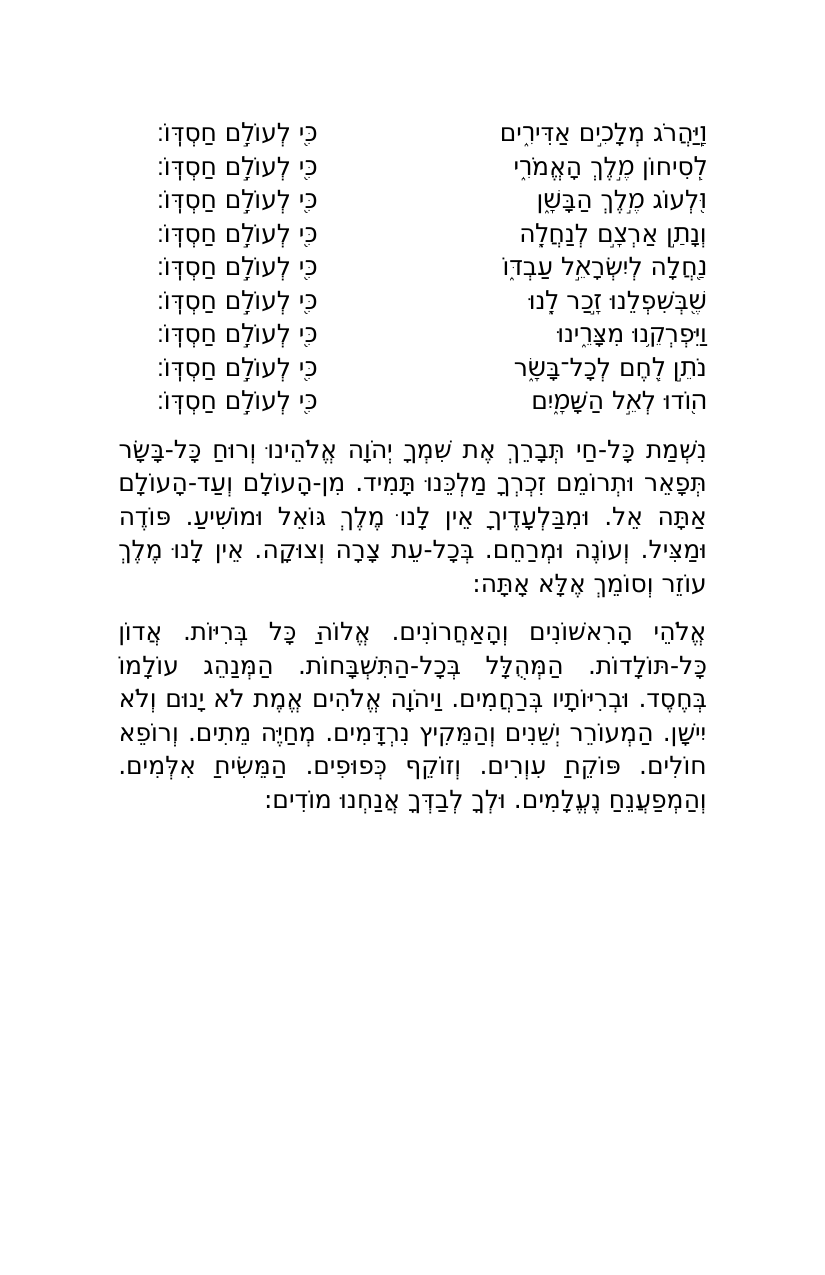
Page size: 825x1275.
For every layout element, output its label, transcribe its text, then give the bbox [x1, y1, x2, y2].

text וּ֭לְעוֹג מֶ֣לֶךְ הַבָּשָׁ֑ן כִּ֖י לְעוֹלָ֣ם חַסְדּֽוֹ׃ [118, 185, 707, 214]
text לְ֭סִיחוֹן מֶ֣לֶךְ הָאֱמֹרִ֑י כִּ֖י לְעוֹלָ֣ם חַסְדּֽוֹ׃ [118, 152, 707, 181]
text וְנָתַ֣ן אַרְצָ֣ם לְנַחֲלָ֑ה כִּ֖י לְעוֹלָ֣ם חַסְדּֽוֹ׃ [118, 219, 707, 248]
text וַיִּפְרְקֵ֥נוּ מִצָּרֵ֑ינוּ כִּ֖י לְעוֹלָ֣ם חַסְדּֽוֹ׃ [118, 319, 707, 348]
text נִשְׁמַת כָּל-חַי תְּבָרֵךְ אֶת שִׁמְךָ יְהֹוָה אֱלֹהֵינוּ וְרוּחַ כָּל-בָּשָׂר תְּפָאֵר וּתְרוֹמֵם זִכְרְךָ מַלְכֵּנוּ תָּמִיד. מִן-הָעוֹלָם וְעַד-הָעוֹלָם אַתָּה אֵל. וּמִבַּלְעָדֶיךָ אֵין לָנוּ מֶלֶךְ גּוֹאֵל וּמוֹשִׁיעַ. פּוֹדֶה וּמַצִּיל. וְעוֹנֶה וּמְרַחֵם. בְּכָל-עֵת צָרָה וְצוּקָה. אֵין לָנוּ מֶלֶךְ עוֹזֵר וְסוֹמֵךְ אֶלָּא אָתָּה: [118, 435, 707, 598]
text ה֭וֹדוּ לְאֵ֣ל הַשָּׁמָ֑יִם כִּ֖י לְעוֹלָ֣ם חַסְדּֽוֹ׃ ‏ [118, 386, 707, 416]
text נֹתֵ֣ן לֶ֭חֶם לְכָל־בָּשָׂ֑ר כִּ֖י לְעוֹלָ֣ם חַסְדּֽוֹ׃ [118, 353, 707, 382]
text שֶׁ֭בְּשִׁפְלֵנוּ זָ֣כַר לָ֑נוּ כִּ֖י לְעוֹלָ֣ם חַסְדּֽוֹ׃ [118, 286, 707, 315]
text נַ֭חֲלָה לְיִשְׂרָאֵ֣ל עַבְדּ֑וֹ כִּ֖י לְעוֹלָ֣ם חַסְדּֽוֹ׃ [118, 252, 707, 281]
text וַֽ֭יַּהֲרֹג מְלָכִ֣ים אַדִּירִ֑ים כִּ֖י לְעוֹלָ֣ם חַסְדּֽוֹ׃ [118, 118, 707, 147]
text אֱלֹהֵי הָרִאשׁוֹנִים וְהָאַחֲרוֹנִים. אֱלוֹהַּ כָּל בְּרִיּוֹת. אֲדוֹן כָּל-תּוֹלָדוֹת. הַמְּהֻלָּל בְּכָל-הַתִּשְׁבָּחוֹת. הַמְּנַהֵג עוֹלָמוֹ בְּחֶסֶד. וּבְרִיּוֹתָיו בְּרַחֲמִים. וַיהֹוָה אֱלֹהִים אֱמֶת לֹא יָנוּם וְלֹא יִישָׁן. הַמְעוֹרֵר יְשֵׁנִים וְהַמֵּקִיץ נִרְדָּמִים. מְחַיֶּה מֵתִים. וְרוֹפֵא חוֹלִים. פּוֹקֵחַ עִוְרִים. וְזוֹקֵף כְּפוּפִים. הַמֵּשִׂיחַ אִלְּמִים. וְהַמְפַעֲנֵחַ נֶעֱלָמִים. וּלְךָ לְבַדְּךָ אֲנַחְנוּ מוֹדִים: [118, 617, 707, 814]
